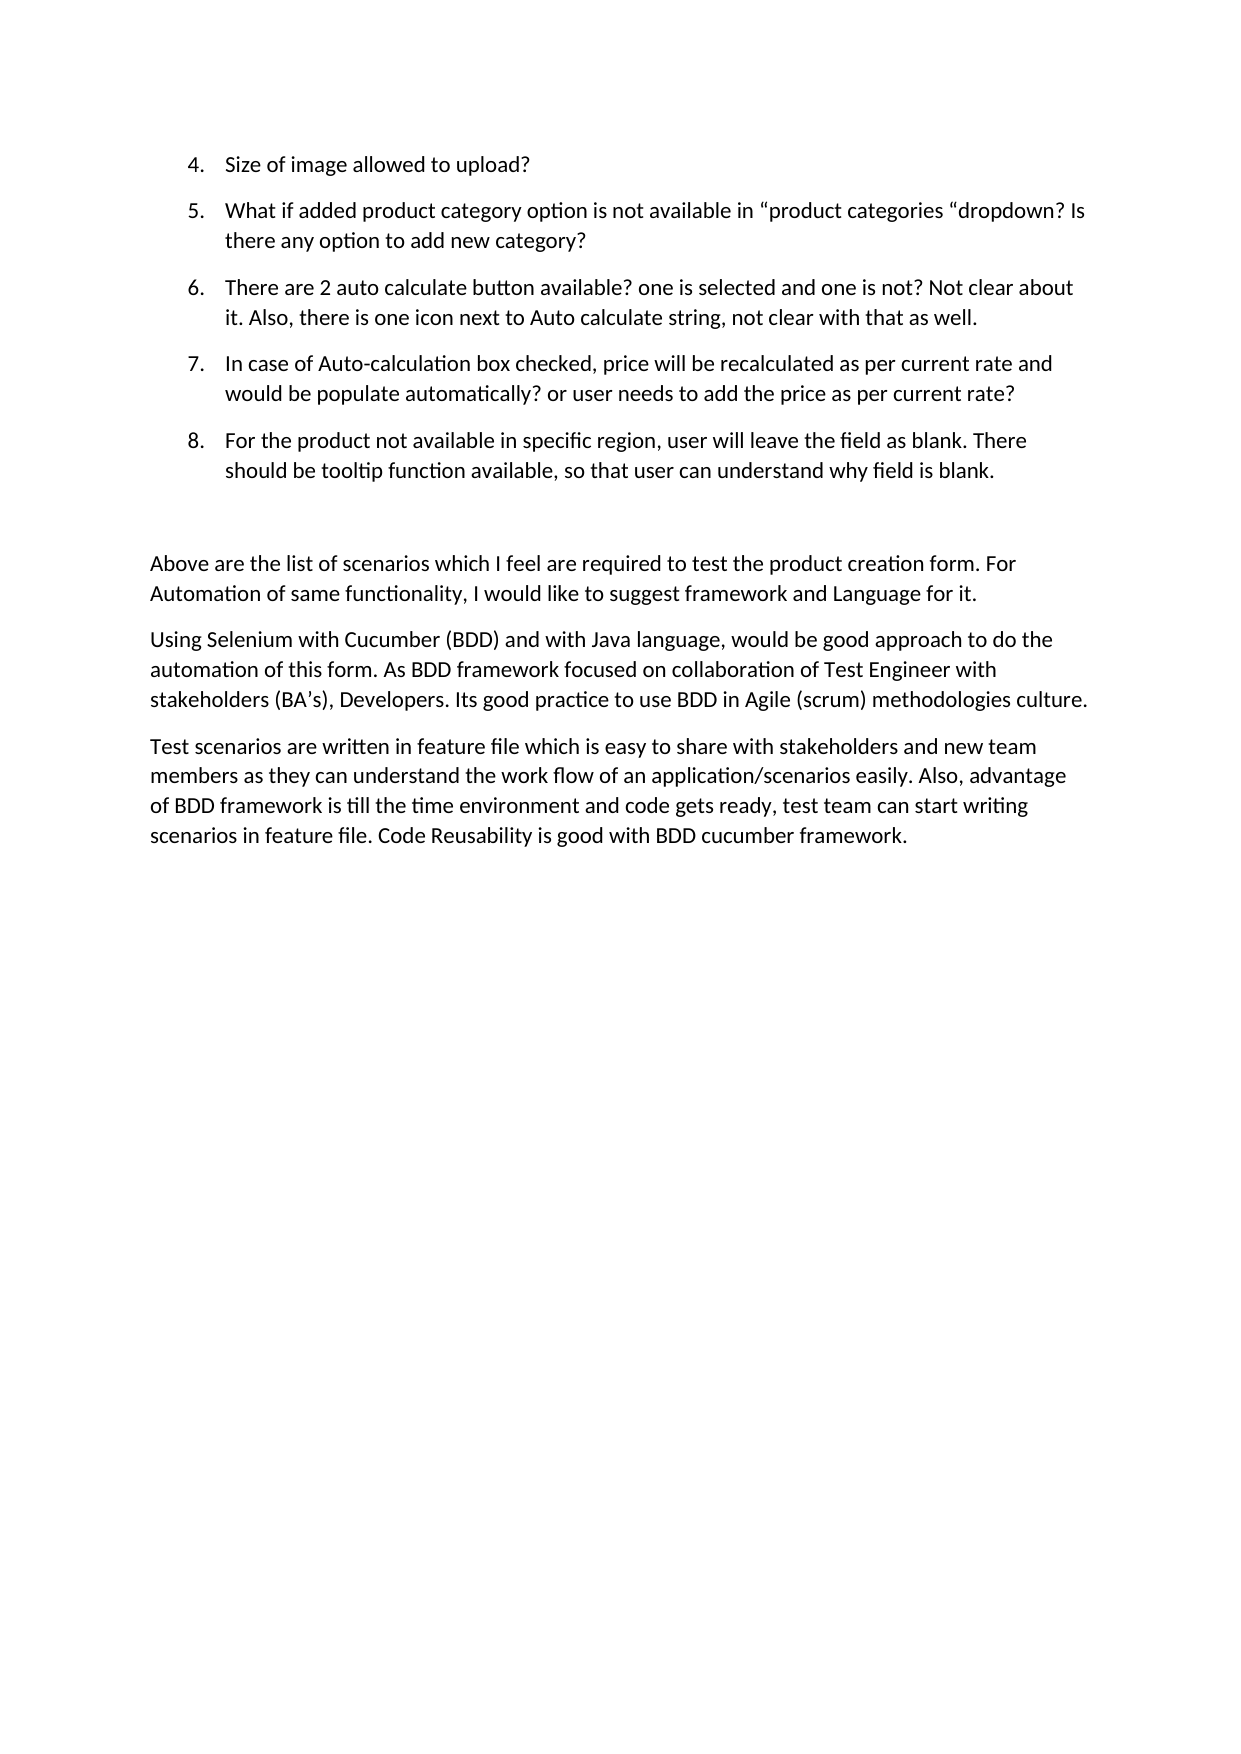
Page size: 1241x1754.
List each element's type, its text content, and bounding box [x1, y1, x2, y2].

text Test scenarios are written in feature file which is easy to share with stakeholders and new team members as they can understand the work flow of an application/scenarios easily. Also, advantage of BDD framework is till the time environment and code gets ready, test team can start writing scenarios in feature file. Code Reusability is good with BDD cucumber framework. [150, 732, 1090, 849]
text Above are the list of scenarios which I feel are required to test the product creation form. For Automation of same functionality, I would like to suggest framework and Language for it. [150, 549, 1090, 607]
list In case of Auto-calculation box checked, price will be recalculated as per current rate and would be populate automatically? or user needs to add the price as per current rate? [187, 349, 1090, 407]
list There are 2 auto calculate button available? one is selected and one is not? Not clear about it. Also, there is one icon next to Auto calculate string, not clear with that as well. [187, 273, 1090, 331]
list What if added product category option is not available in “product categories “dropdown? Is there any option to add new category? [187, 197, 1090, 254]
list For the product not available in specific region, user will leave the field as blank. There should be tooltip function available, so that user can understand why field is blank. [187, 426, 1090, 484]
text Using Selenium with Cucumber (BDD) and with Java language, would be good approach to do the automation of this form. As BDD framework focused on collaboration of Test Engineer with stakeholders (BA’s), Developers. Its good practice to use BDD in Agile (scrum) methodologies culture. [150, 625, 1090, 713]
list Size of image allowed to upload? [187, 150, 1090, 178]
